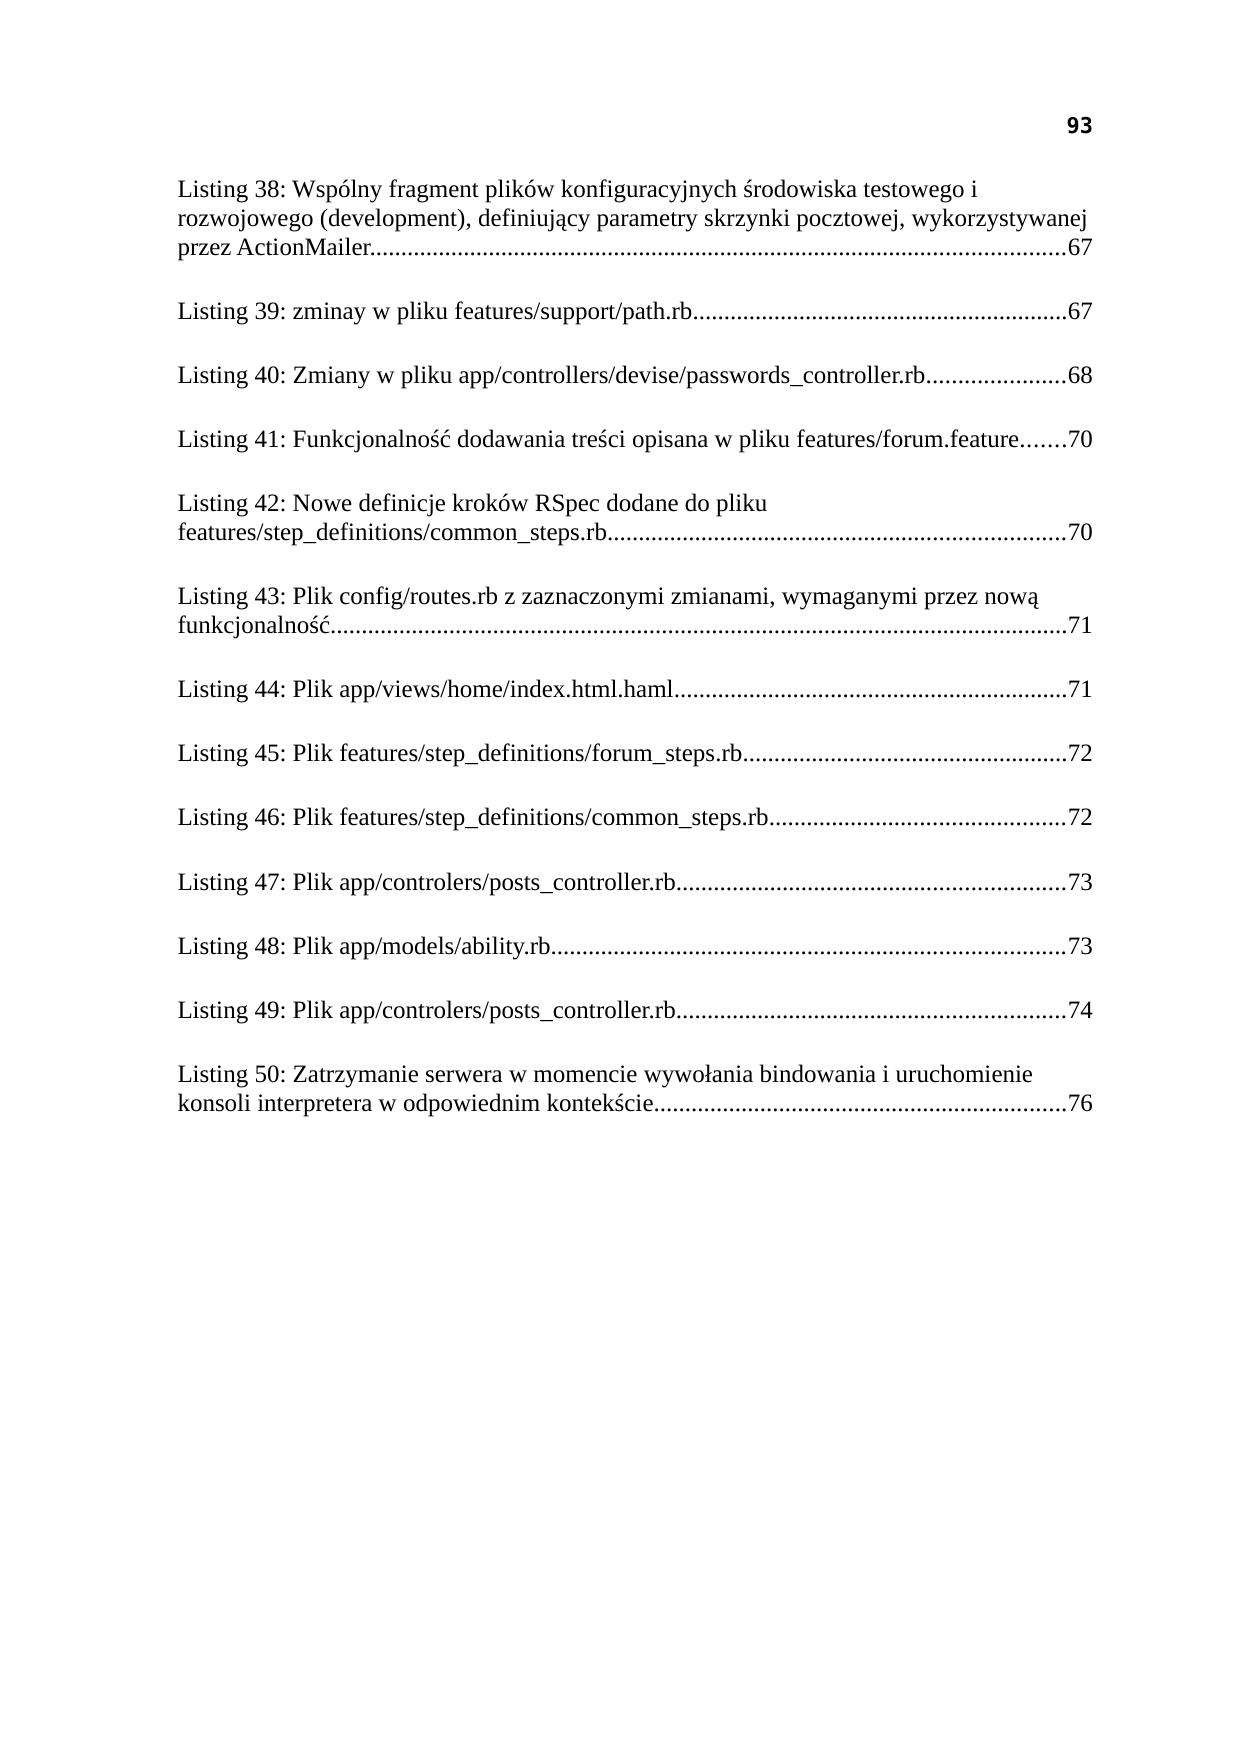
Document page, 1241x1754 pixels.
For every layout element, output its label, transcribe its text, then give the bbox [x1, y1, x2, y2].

text Listing 38: Wspólny fragment plików konfiguracyjnych środowiska testowego i rozwojowego (development), definiujący parametry skrzynki pocztowej, wykorzystywanej przez ActionMailer. 67 [177, 174, 1093, 260]
text Listing 42: Nowe definicje kroków RSpec dodane do pliku features/step_definitions/common_steps.rb 70 [177, 488, 1093, 546]
text Listing 50: Zatrzymanie serwera w momencie wywołania bindowania i uruchomienie konsoli interpretera w odpowiednim kontekście. 76 [177, 1059, 1093, 1117]
text Listing 41: Funkcjonalność dodawania treści opisana w pliku features/forum.feature 70 [177, 424, 1093, 453]
text Listing 43: Plik config/routes.rb z zaznaczonymi zmianami, wymaganymi przez nową funkcjonalność. 71 [177, 581, 1093, 639]
text Listing 45: Plik features/step_definitions/forum_steps.rb 72 [177, 738, 1093, 767]
text Listing 46: Plik features/step_definitions/common_steps.rb 72 [177, 802, 1093, 831]
text Listing 39: zminay w pliku features/support/path.rb 67 [177, 296, 1093, 324]
text Listing 47: Plik app/controlers/posts_controller.rb 73 [177, 867, 1093, 895]
text Listing 40: Zmiany w pliku app/controllers/devise/passwords_controller.rb 68 [177, 360, 1093, 389]
text Listing 48: Plik app/models/ability.rb 73 [177, 931, 1093, 959]
text Listing 44: Plik app/views/home/index.html.haml 71 [177, 674, 1093, 703]
text Listing 49: Plik app/controlers/posts_controller.rb 74 [177, 995, 1093, 1024]
